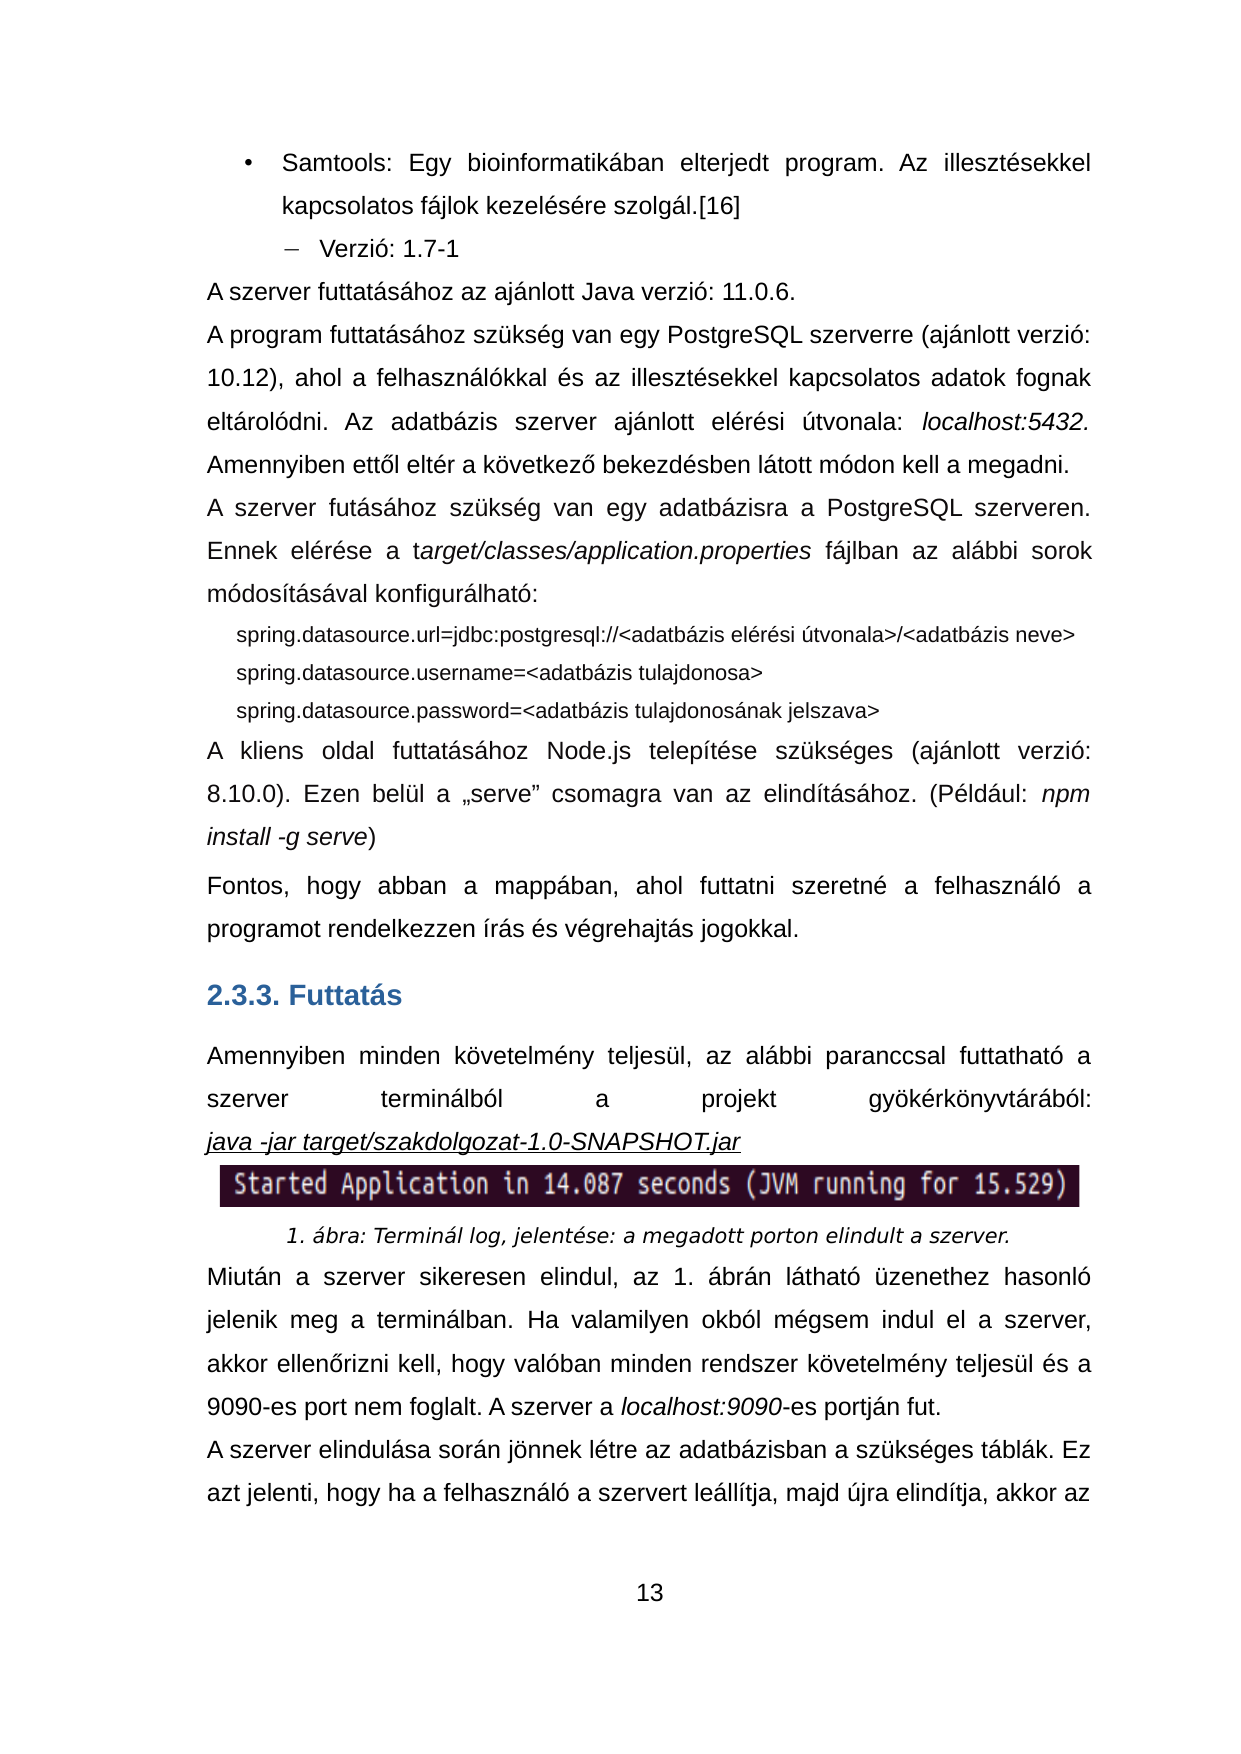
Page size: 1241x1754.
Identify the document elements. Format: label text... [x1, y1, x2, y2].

text spring.datasource.url=jdbc:postgresql://<adatbázis elérési útvonala>/<adatbázis neve> [236, 622, 1093, 647]
text Fontos, hogy abban a mappában, ahol futtatni szeretné a felhasználó a programot rendelkezzen írás és végrehajtás jogokkal. [207, 871, 1093, 943]
text 1. ábra: Terminál log, jelentése: a megadott porton elindult a szerver. [216, 1166, 1084, 1248]
text Miután a szerver sikeresen elindul, az 1. ábrán látható üzenethez hasonló jelenik meg a terminálban. Ha valamilyen okból mégsem indul el a szerver, akkor ellenőrizni kell, hogy valóban minden rendszer követelmény teljesül és a 9090-es port nem foglalt. A szerver a localhost:9090-es portján fut. [207, 1170, 1093, 1420]
text A szerver futtatásához az ajánlott Java verzió: 11.0.6. [207, 277, 1093, 306]
picture [219, 1165, 1080, 1207]
list Samtools: Egy bioinformatikában elterjedt program. Az illesztésekkel kapcsolatos fájlok kezelésére szolgál.[16] [244, 148, 1093, 219]
text A program futtatásához szükség van egy PostgreSQL szerverre (ajánlott verzió: 10.12), ahol a felhasználókkal és az illesztésekkel kapcsolatos adatok fognak eltárolódni. Az adatbázis szerver ajánlott elérési útvonala: localhost:5432. Amennyiben ettől eltér a következő bekezdésben látott módon kell a megadni. [207, 320, 1093, 478]
text spring.datasource.password=<adatbázis tulajdonosának jelszava> [236, 698, 1093, 723]
text spring.datasource.username=<adatbázis tulajdonosa> [236, 660, 1093, 685]
text A szerver elindulása során jönnek létre az adatbázisban a szükséges táblák. Ez azt jelenti, hogy ha a felhasználó a szervert leállítja, majd újra elindítja, akkor az [207, 1435, 1093, 1507]
text Amennyiben minden követelmény teljesül, az alábbi paranccsal futtatható a szerver terminálból a projekt gyökérkönyvtárából: java -jar target/szakdolgozat-1.0-SNAPSHOT.jar [207, 1041, 1093, 1156]
text A szerver futásához szükség van egy adatbázisra a PostgreSQL szerveren. Ennek elérése a target/classes/application.properties fájlban az alábbi sorok módosításával konfigurálható: [207, 493, 1093, 608]
subtitle Futtatás [207, 978, 1093, 1011]
text A kliens oldal futtatásához Node.js telepítése szükséges (ajánlott verzió: 8.10.0). Ezen belül a „serve” csomagra van az elindításához. (Például: npm install -g serve) [207, 736, 1093, 851]
list Verzió: 1.7-1 [282, 234, 1093, 263]
